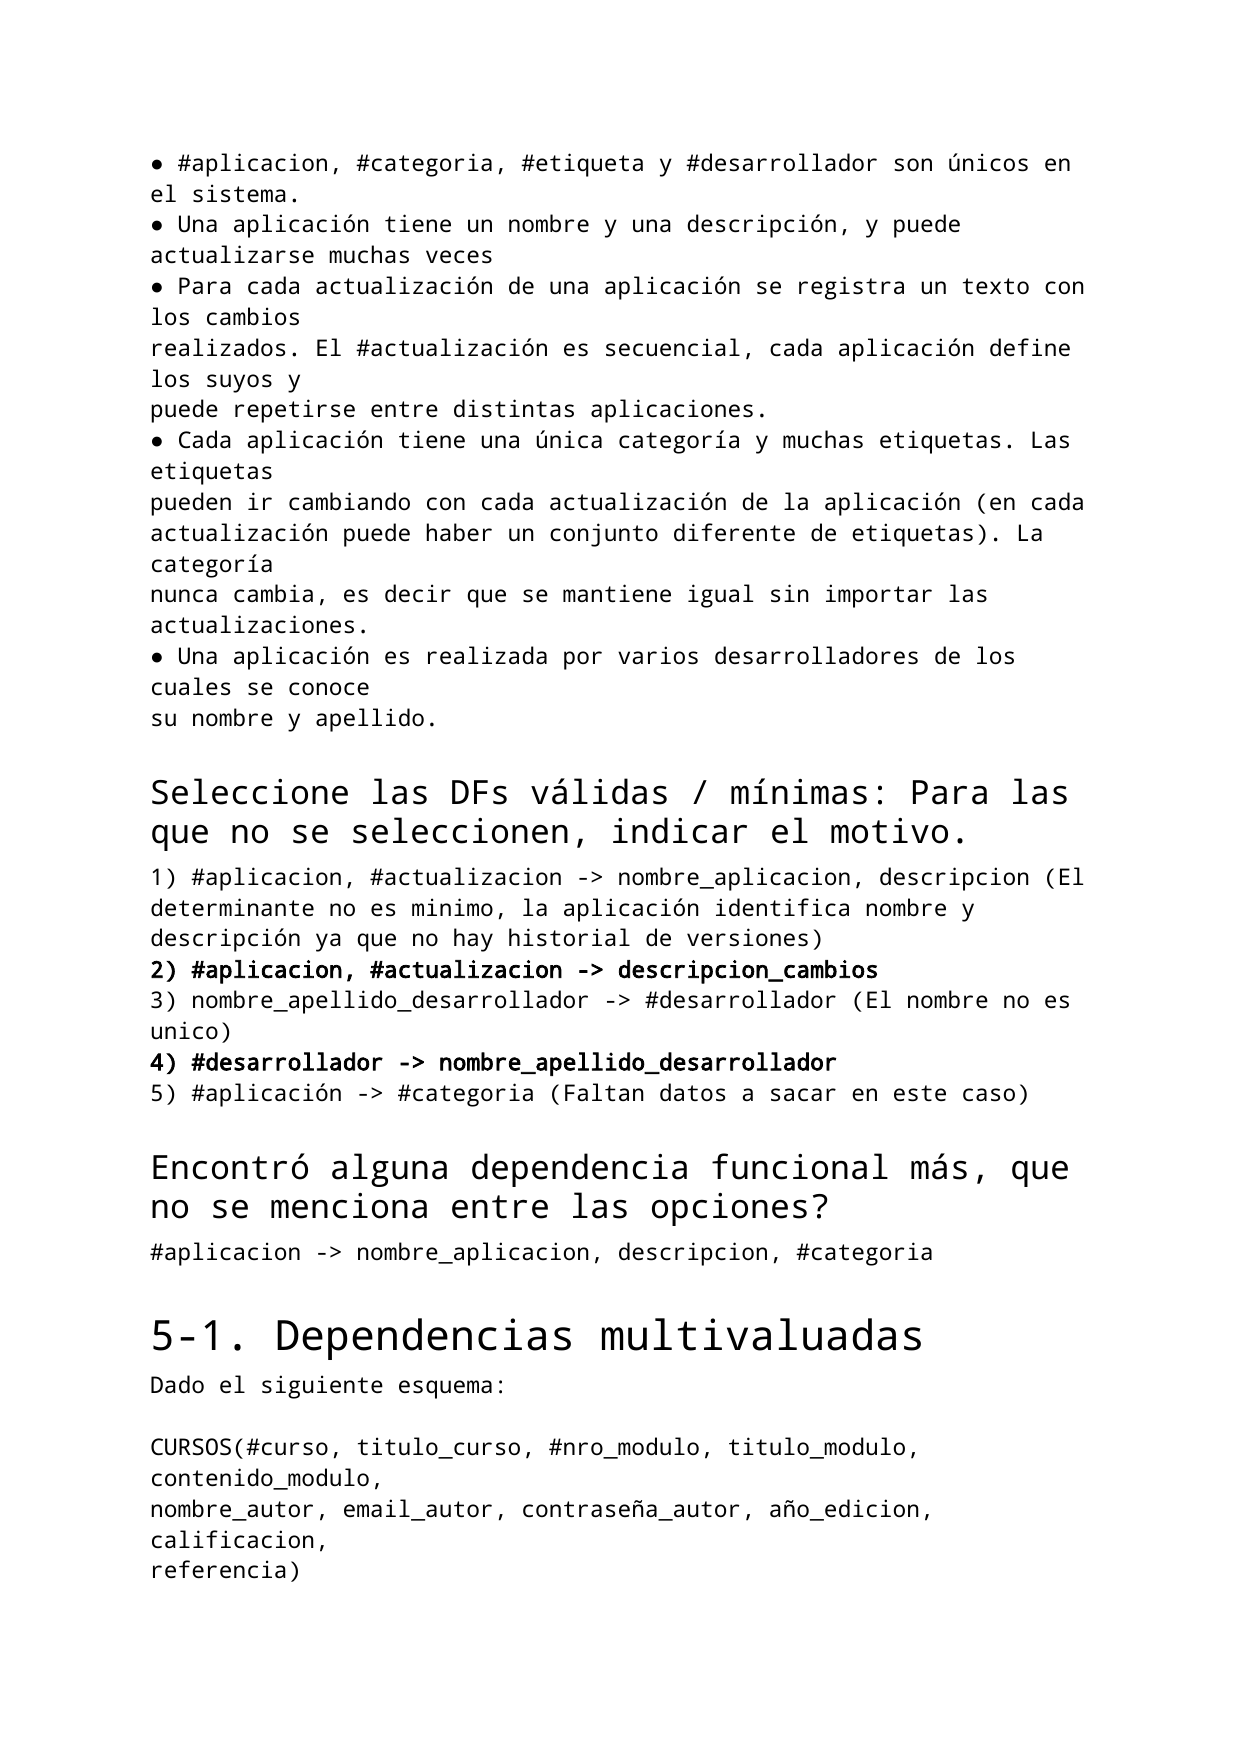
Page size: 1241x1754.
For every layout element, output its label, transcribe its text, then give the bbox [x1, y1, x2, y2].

text nombre_autor, email_autor, contraseña_autor, año_edicion, calificacion, [150, 1496, 1090, 1554]
subtitle 5-1. Dependencias multivaluadas [150, 1311, 1090, 1360]
text Dado el siguiente esquema: [150, 1373, 1090, 1399]
text 2) #aplicacion, #actualizacion -> descripcion_cambios [150, 956, 1090, 983]
text 4) #desarrollador -> nombre_apellido_desarrollador [150, 1049, 1090, 1076]
text su nombre y apellido. [150, 705, 1090, 732]
text referencia) [150, 1558, 1090, 1584]
text ● Para cada actualización de una aplicación se registra un texto con los cambios [150, 273, 1090, 331]
text pueden ir cambiando con cada actualización de la aplicación (en cada [150, 489, 1090, 516]
text #aplicacion -> nombre_aplicacion, descripcion, #categoria [150, 1239, 1090, 1266]
text 3) nombre_apellido_desarrollador -> #desarrollador (El nombre no es unico) [150, 987, 1090, 1045]
text CURSOS(#curso, titulo_curso, #nro_modulo, titulo_modulo, contenido_modulo, [150, 1434, 1090, 1492]
text puede repetirse entre distintas aplicaciones. [150, 397, 1090, 423]
text realizados. El #actualización es secuencial, cada aplicación define los suyos y [150, 335, 1090, 393]
text actualización puede haber un conjunto diferente de etiquetas). La categoría [150, 520, 1090, 578]
subtitle Encontró alguna dependencia funcional más, que no se menciona entre las opciones? [150, 1148, 1090, 1226]
text 5) #aplicación -> #categoria (Faltan datos a sacar en este caso) [150, 1080, 1090, 1107]
subtitle Seleccione las DFs válidas / mínimas: Para las que no se seleccionen, indicar el motivo. [150, 773, 1090, 851]
text ● Una aplicación es realizada por varios desarrolladores de los cuales se conoce [150, 643, 1090, 701]
text ● Una aplicación tiene un nombre y una descripción, y puede actualizarse muchas veces [150, 212, 1090, 269]
text ● #aplicacion, #categoria, #etiqueta y #desarrollador son únicos en el sistema. [150, 150, 1090, 208]
text ● Cada aplicación tiene una única categoría y muchas etiquetas. Las etiquetas [150, 427, 1090, 485]
text nunca cambia, es decir que se mantiene igual sin importar las actualizaciones. [150, 582, 1090, 639]
text 1) #aplicacion, #actualizacion -> nombre_aplicacion, descripcion (El determinante no es minimo, la aplicación identifica nombre y descripción ya que no hay historial de versiones) [150, 864, 1090, 952]
